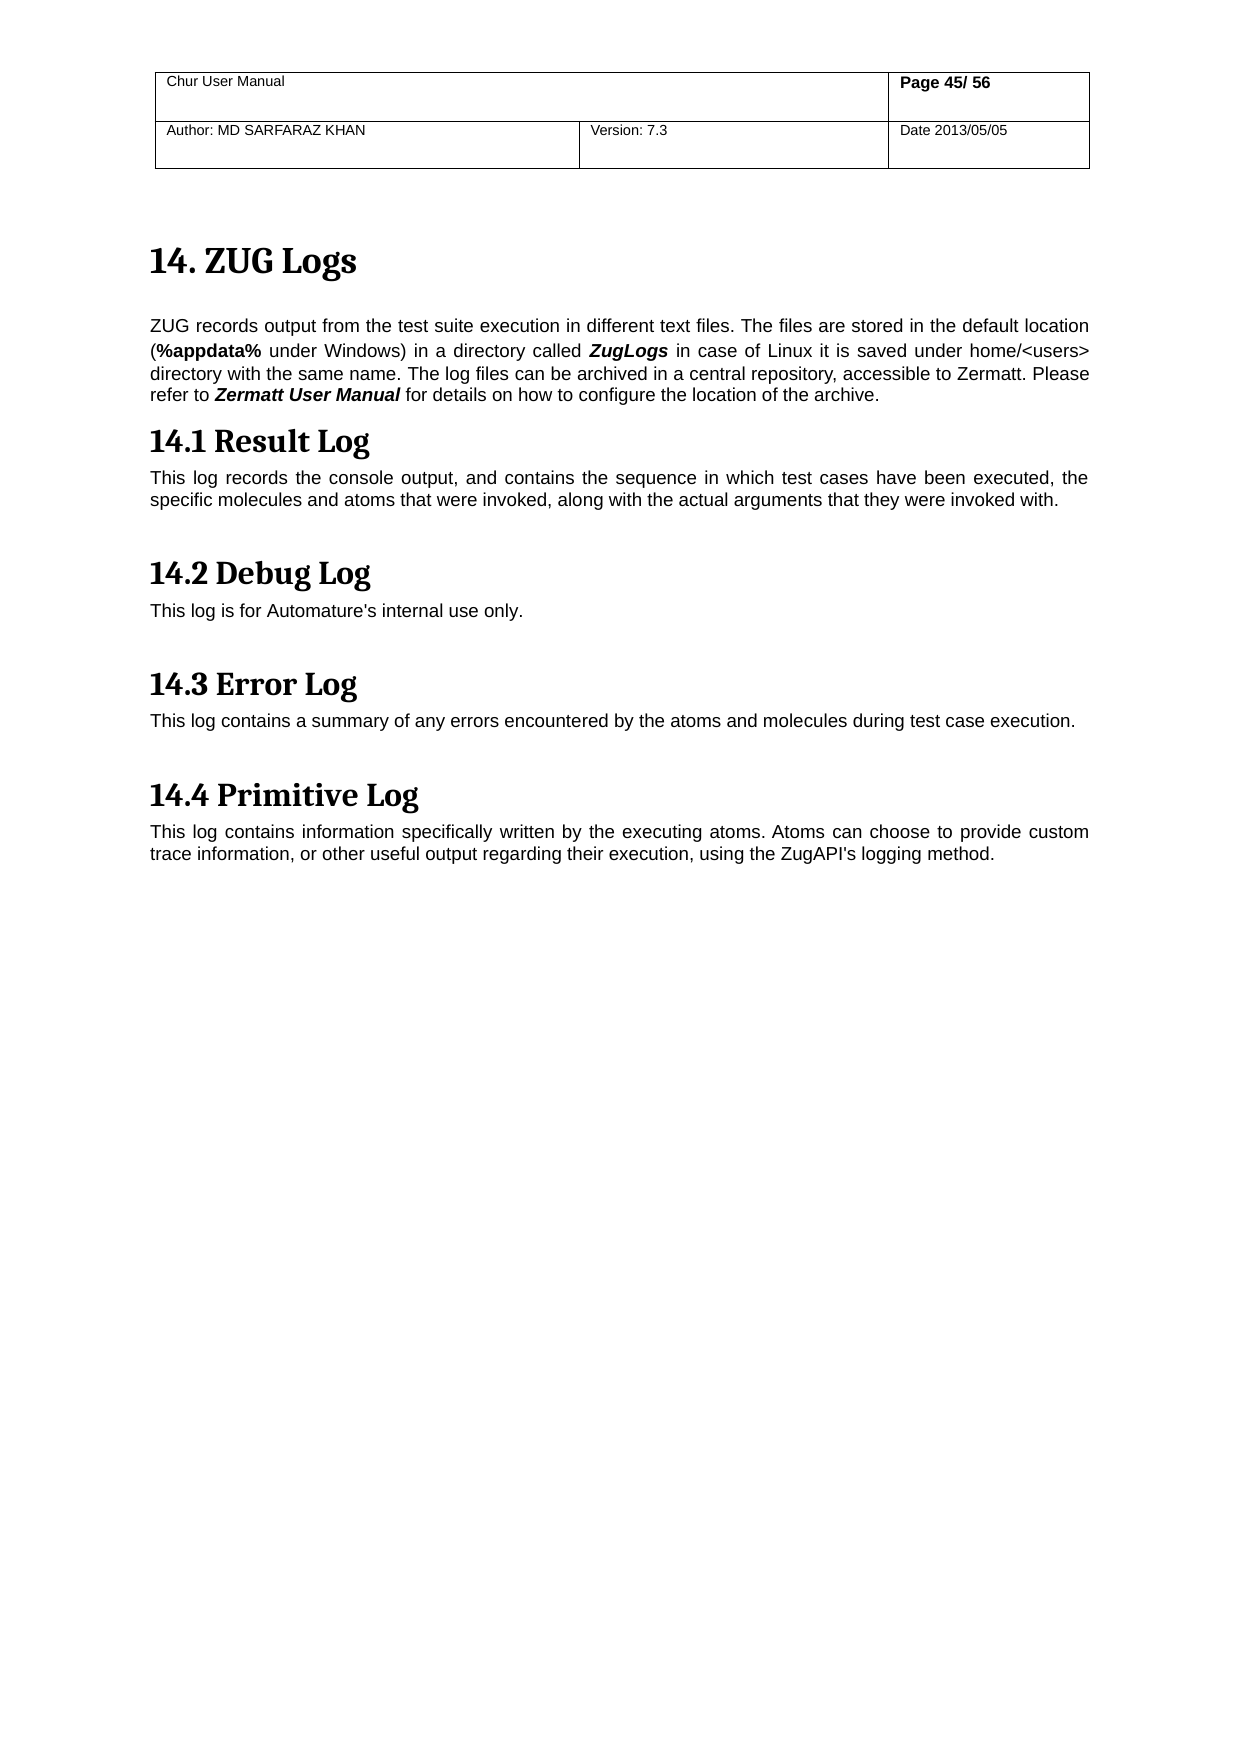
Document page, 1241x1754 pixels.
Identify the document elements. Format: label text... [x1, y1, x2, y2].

subtitle 14.2 Debug Log [150, 555, 1090, 593]
text This log contains information specifically written by the executing atoms. Atoms can choose to provide custom trace information, or other useful output regarding their execution, using the ZugAPI's logging method. [150, 821, 1090, 864]
subtitle 14. ZUG Logs [150, 240, 1090, 283]
subtitle 14.3 Error Log [150, 666, 1090, 704]
text This log records the console output, and contains the sequence in which test cases have been executed, the specific molecules and atoms that were invoked, along with the actual arguments that they were invoked with. [150, 467, 1090, 510]
text This log contains a summary of any errors encountered by the atoms and molecules during test case execution. [150, 710, 1090, 732]
subtitle 14.1 Result Log [150, 422, 1090, 461]
text ZUG records output from the test suite execution in different text files. The files are stored in the default location (%appdata% under Windows) in a directory called ZugLogs in case of Linux it is saved under home/<users> directory with the same name. The log files can be archived in a central repository, accessible to Zermatt. Please refer to Zermatt User Manual for details on how to configure the location of the archive. [150, 314, 1090, 405]
text This log is for Automature's internal use only. [150, 599, 1090, 621]
subtitle 14.4 Primitive Log [150, 776, 1090, 815]
